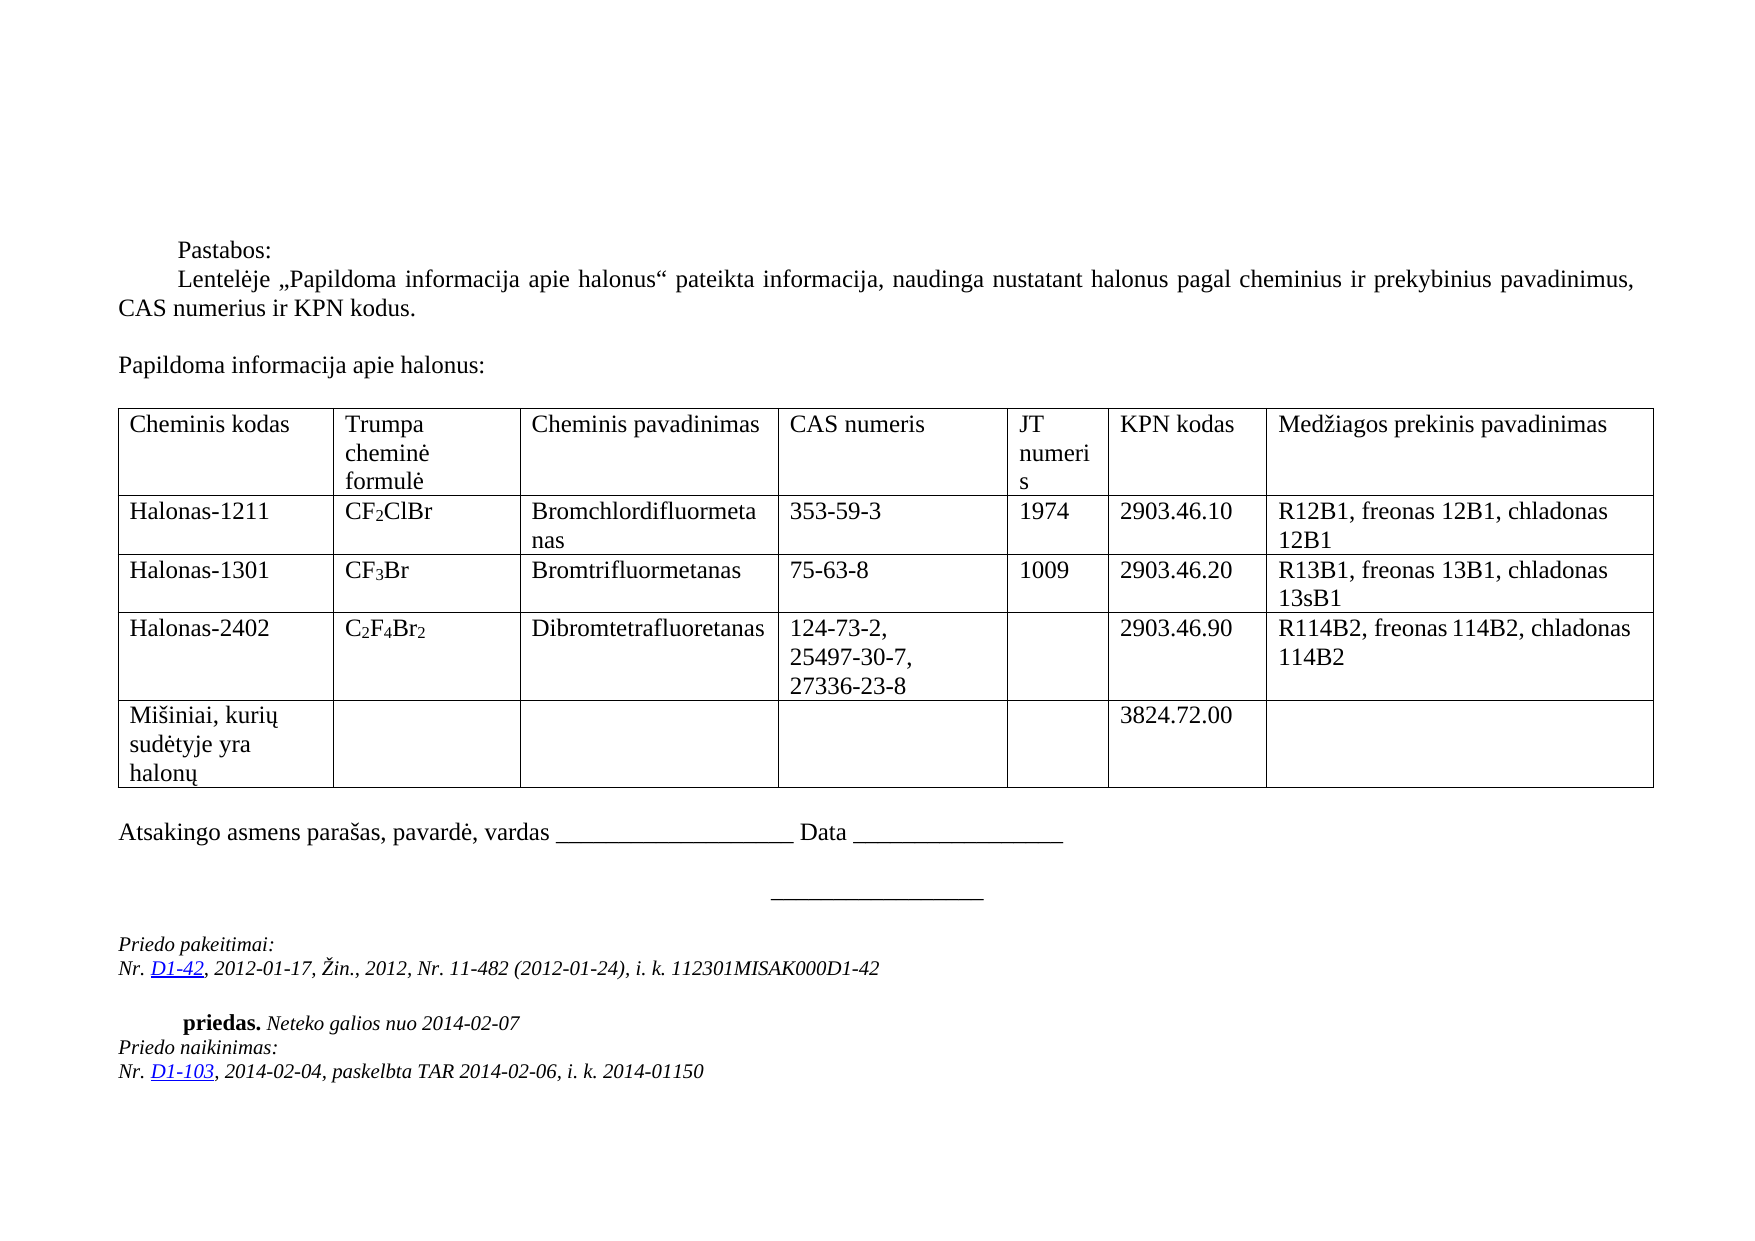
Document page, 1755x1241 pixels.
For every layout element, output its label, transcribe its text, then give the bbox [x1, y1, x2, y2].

table_cell 75‑63‑8 [779, 555, 1007, 612]
table_cell Bromtrifluormetanas [521, 555, 778, 612]
table_cell Bromchlordifluormetanas [521, 496, 778, 554]
table_cell 353‑59‑3 [779, 496, 1007, 554]
table_cell 124‑73‑2, 25497‑30‑7, 27336‑23‑8 [779, 613, 1007, 699]
table_cell Dibromtetrafluoretanas [521, 613, 778, 699]
text Lentelėje „Papildoma informacija apie halonus“ pateikta informacija, naudinga nustatant halonus pagal cheminius ir prekybinius pavadinimus, CAS numerius ir KPN kodus. [118, 264, 1636, 322]
table_header Medžiagos prekinis pavadinimas [1267, 409, 1653, 495]
table_cell Halonas-1301 [119, 555, 333, 612]
table_cell 1009 [1008, 555, 1108, 612]
table_header Trumpa cheminė formulė [334, 409, 520, 495]
text _________________ [118, 874, 1636, 903]
table_cell CF2ClBr [334, 496, 520, 554]
text Nr. D1-103, 2014-02-04, paskelbta TAR 2014-02-06, i. k. 2014-01150 [118, 1059, 1636, 1083]
text priedas. Neteko galios nuo 2014-02-07 [118, 1008, 1636, 1035]
table_cell 2903.46.90 [1109, 613, 1266, 699]
table_header KPN kodas [1109, 409, 1266, 495]
table_cell [1267, 701, 1653, 787]
table_cell [334, 701, 520, 787]
table_header CAS numeris [779, 409, 1007, 495]
text Atsakingo asmens parašas, pavardė, vardas ___________________ Data [118, 817, 1636, 845]
table_cell 2903.46.20 [1109, 555, 1266, 612]
table_cell 1974 [1008, 496, 1108, 554]
table_cell [1008, 701, 1108, 787]
text Priedo naikinimas: [118, 1035, 1636, 1059]
text Papildoma informacija apie halonus: [118, 350, 1636, 379]
table_cell R13B1, freonas 13B1, chladonas 13sB1 [1267, 555, 1653, 612]
table_cell Halonas-1211 [119, 496, 333, 554]
table_cell [521, 701, 778, 787]
table_header Cheminis pavadinimas [521, 409, 778, 495]
table_cell CF3Br [334, 555, 520, 612]
table_cell R114B2, freonas 114B2, chladonas 114B2 [1267, 613, 1653, 699]
text Priedo pakeitimai: [118, 932, 1636, 956]
table_cell 2903.46.10 [1109, 496, 1266, 554]
table_cell Mišiniai, kurių sudėtyje yra halonų [119, 701, 333, 787]
table_header JT numeris [1008, 409, 1108, 495]
table_cell Halonas-2402 [119, 613, 333, 699]
text Nr. D1-42, 2012-01-17, Žin., 2012, Nr. 11-482 (2012-01-24), i. k. 112301MISAK000D1-42 [118, 956, 1636, 980]
table_cell 3824.72.00 [1109, 701, 1266, 787]
table_cell [1008, 613, 1108, 699]
table_header Cheminis kodas [119, 409, 333, 495]
table_cell [779, 701, 1007, 787]
table_cell C2F4Br2 [334, 613, 520, 699]
text Pastabos: [118, 235, 1636, 264]
table_cell R12B1, freonas 12B1, chladonas 12B1 [1267, 496, 1653, 554]
